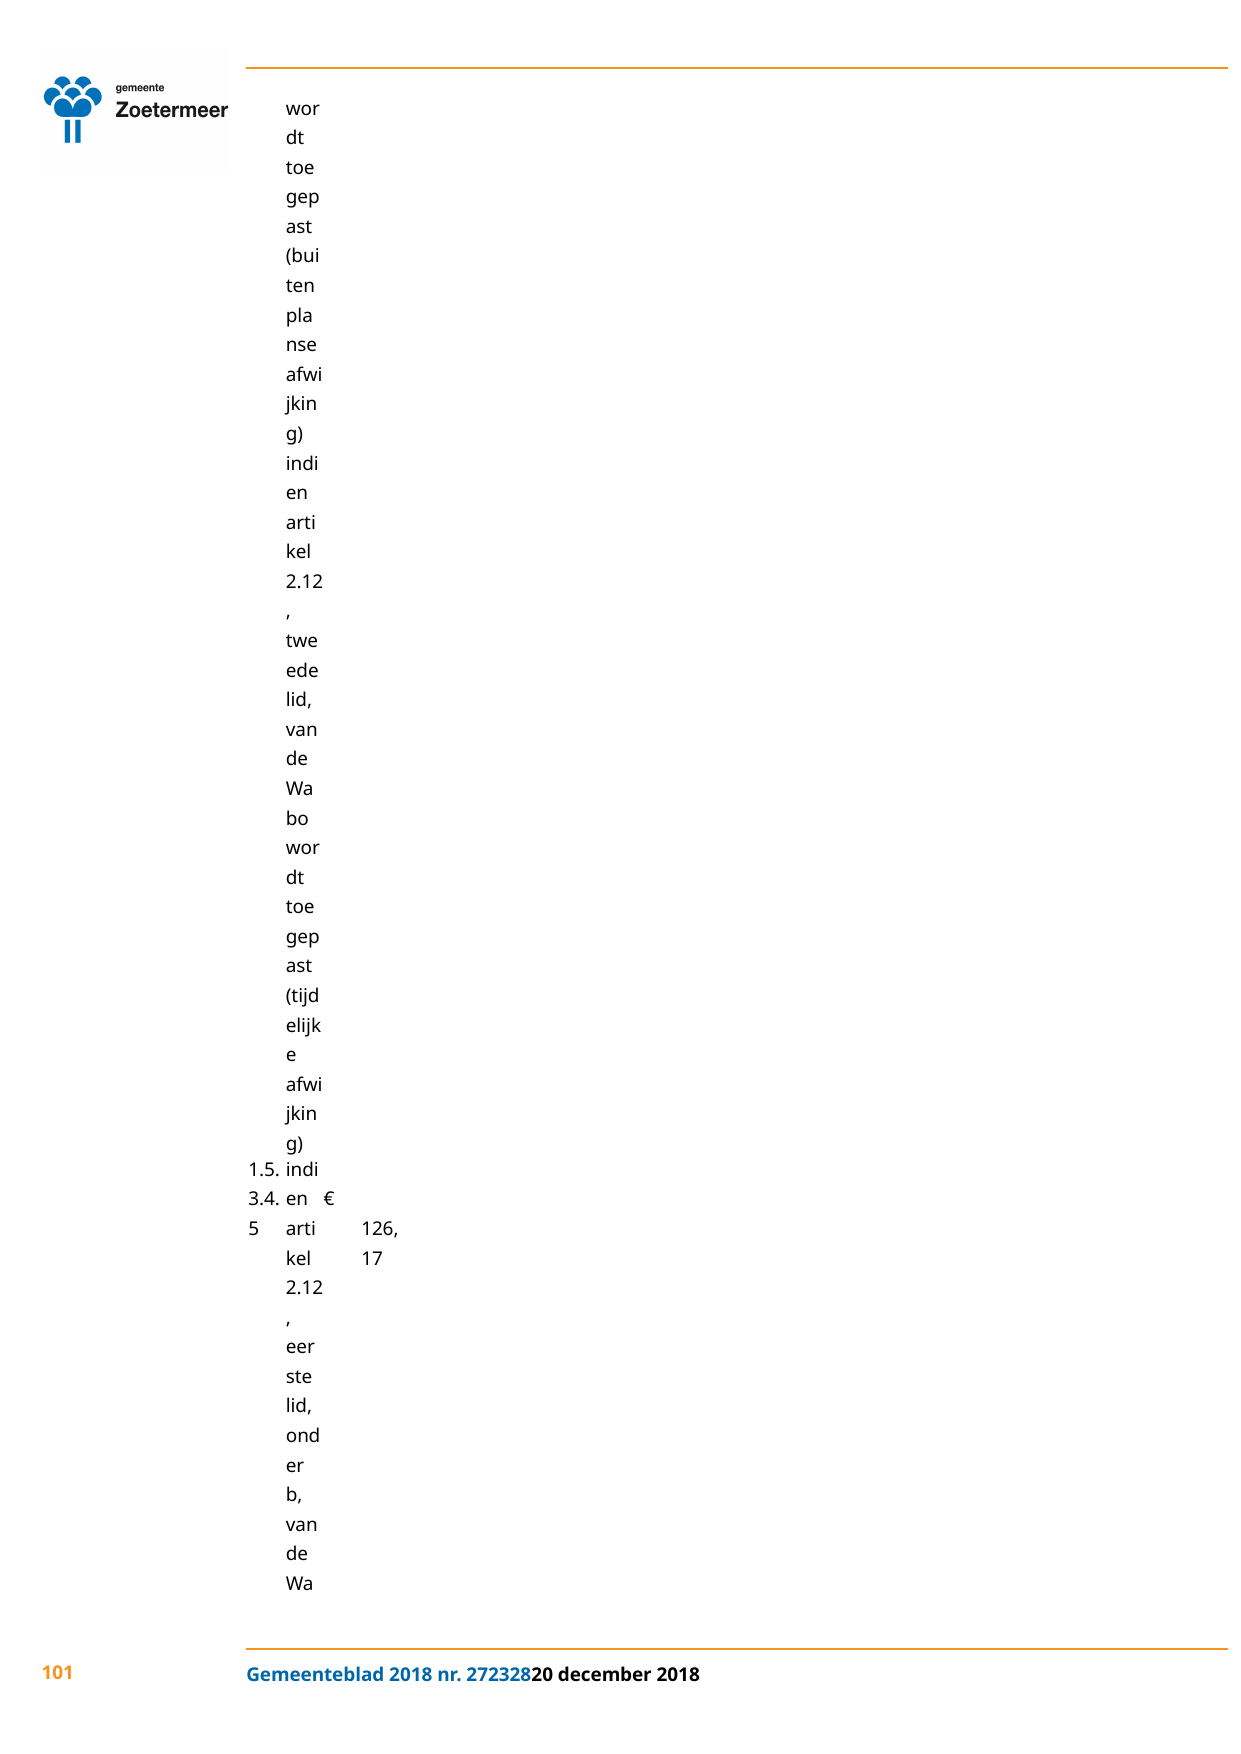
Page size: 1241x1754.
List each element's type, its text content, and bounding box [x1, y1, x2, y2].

table_cell [361, 95, 398, 1156]
table_cell [323, 95, 361, 1156]
table_cell [248, 95, 286, 1156]
table_cell wordt toegepast (buitenplanse afwijking) indien artikel 2.12, tweede lid, van de Wabo wordt toegepast (tijdelijke afwijking) [286, 95, 323, 1156]
table_cell 1.5.3.4.5 [248, 1156, 286, 1596]
table_cell 126,17 [361, 1156, 398, 1596]
table_cell indien artikel 2.12, eerste lid, onder b, van de Wa [286, 1156, 323, 1596]
table_cell € [323, 1156, 361, 1596]
picture [41, 47, 231, 172]
